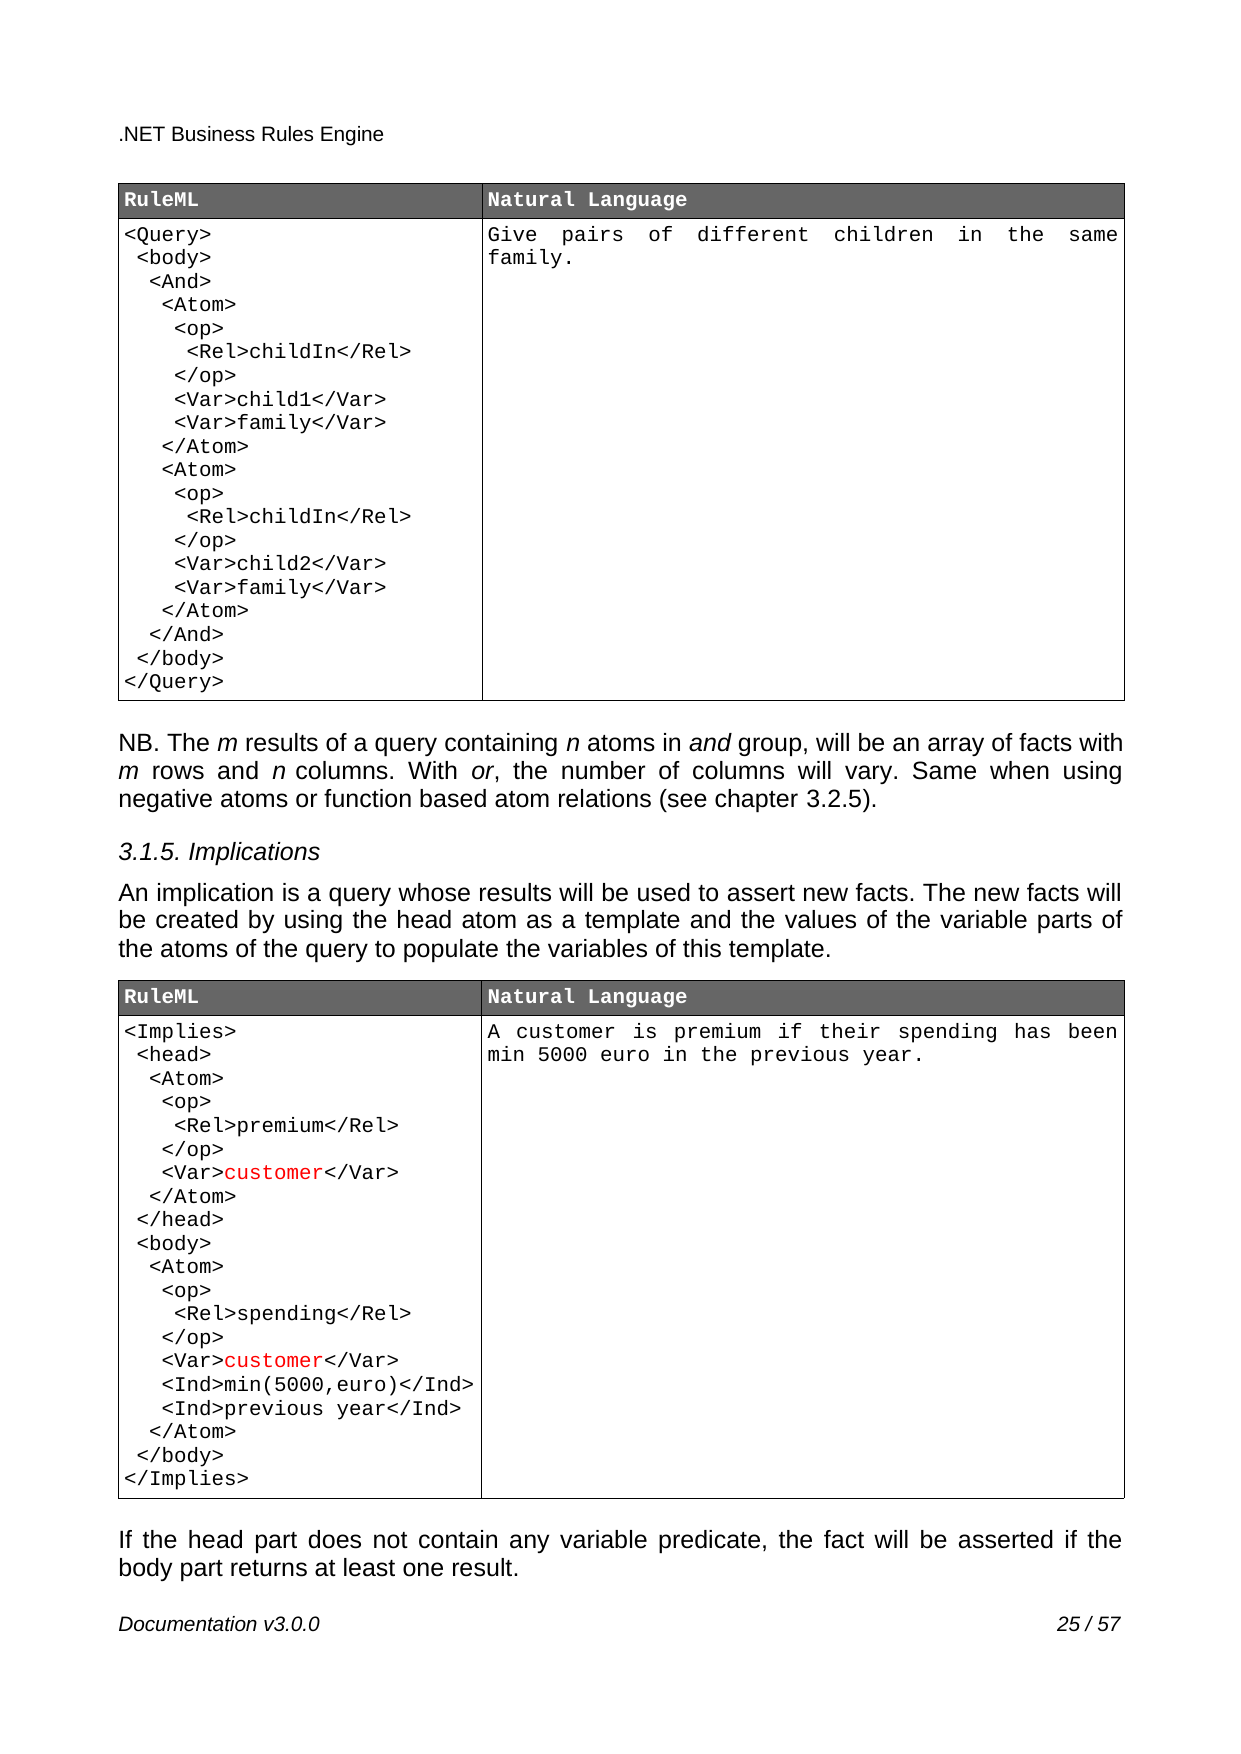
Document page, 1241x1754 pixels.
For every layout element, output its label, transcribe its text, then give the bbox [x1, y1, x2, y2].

table_cell <Implies> <head> <Atom> <op> <Rel>premium</Rel> </op> <Var>customer</Var> </Atom> </head> <body> <Atom> <op> <Rel>spending</Rel> </op> <Var>customer</Var> <Ind>min(5000,euro)</Ind> <Ind>previous year</Ind> </Atom> </body> </Implies> [119, 1016, 481, 1498]
subtitle Implications [118, 838, 1124, 866]
table_cell Give pairs of different children in the same family. [483, 219, 1124, 700]
table_header RuleML [119, 981, 481, 1015]
table_cell <Query> <body> <And> <Atom> <op> <Rel>childIn</Rel> </op> <Var>child1</Var> <Var>family</Var> </Atom> <Atom> <op> <Rel>childIn</Rel> </op> <Var>child2</Var> <Var>family</Var> </Atom> </And> </body> </Query> [119, 219, 482, 700]
table_header Natural Language [483, 184, 1124, 218]
table_header RuleML [119, 184, 482, 218]
text NB. The m results of a query containing n atoms in and group, will be an array of facts with m rows and n columns. With or, the number of columns will vary. Same when using negative atoms or function based atom relations (see chapter 3.2.5). [118, 729, 1124, 813]
text An implication is a query whose results will be used to assert new facts. The new facts will be created by using the head atom as a template and the values of the variable parts of the atoms of the query to populate the variables of this template. [118, 878, 1124, 962]
text If the head part does not contain any variable predicate, the fact will be asserted if the body part returns at least one result. [118, 1526, 1124, 1582]
table_cell A customer is premium if their spending has been min 5000 euro in the previous year. [482, 1016, 1124, 1498]
table_header Natural Language [482, 981, 1124, 1015]
